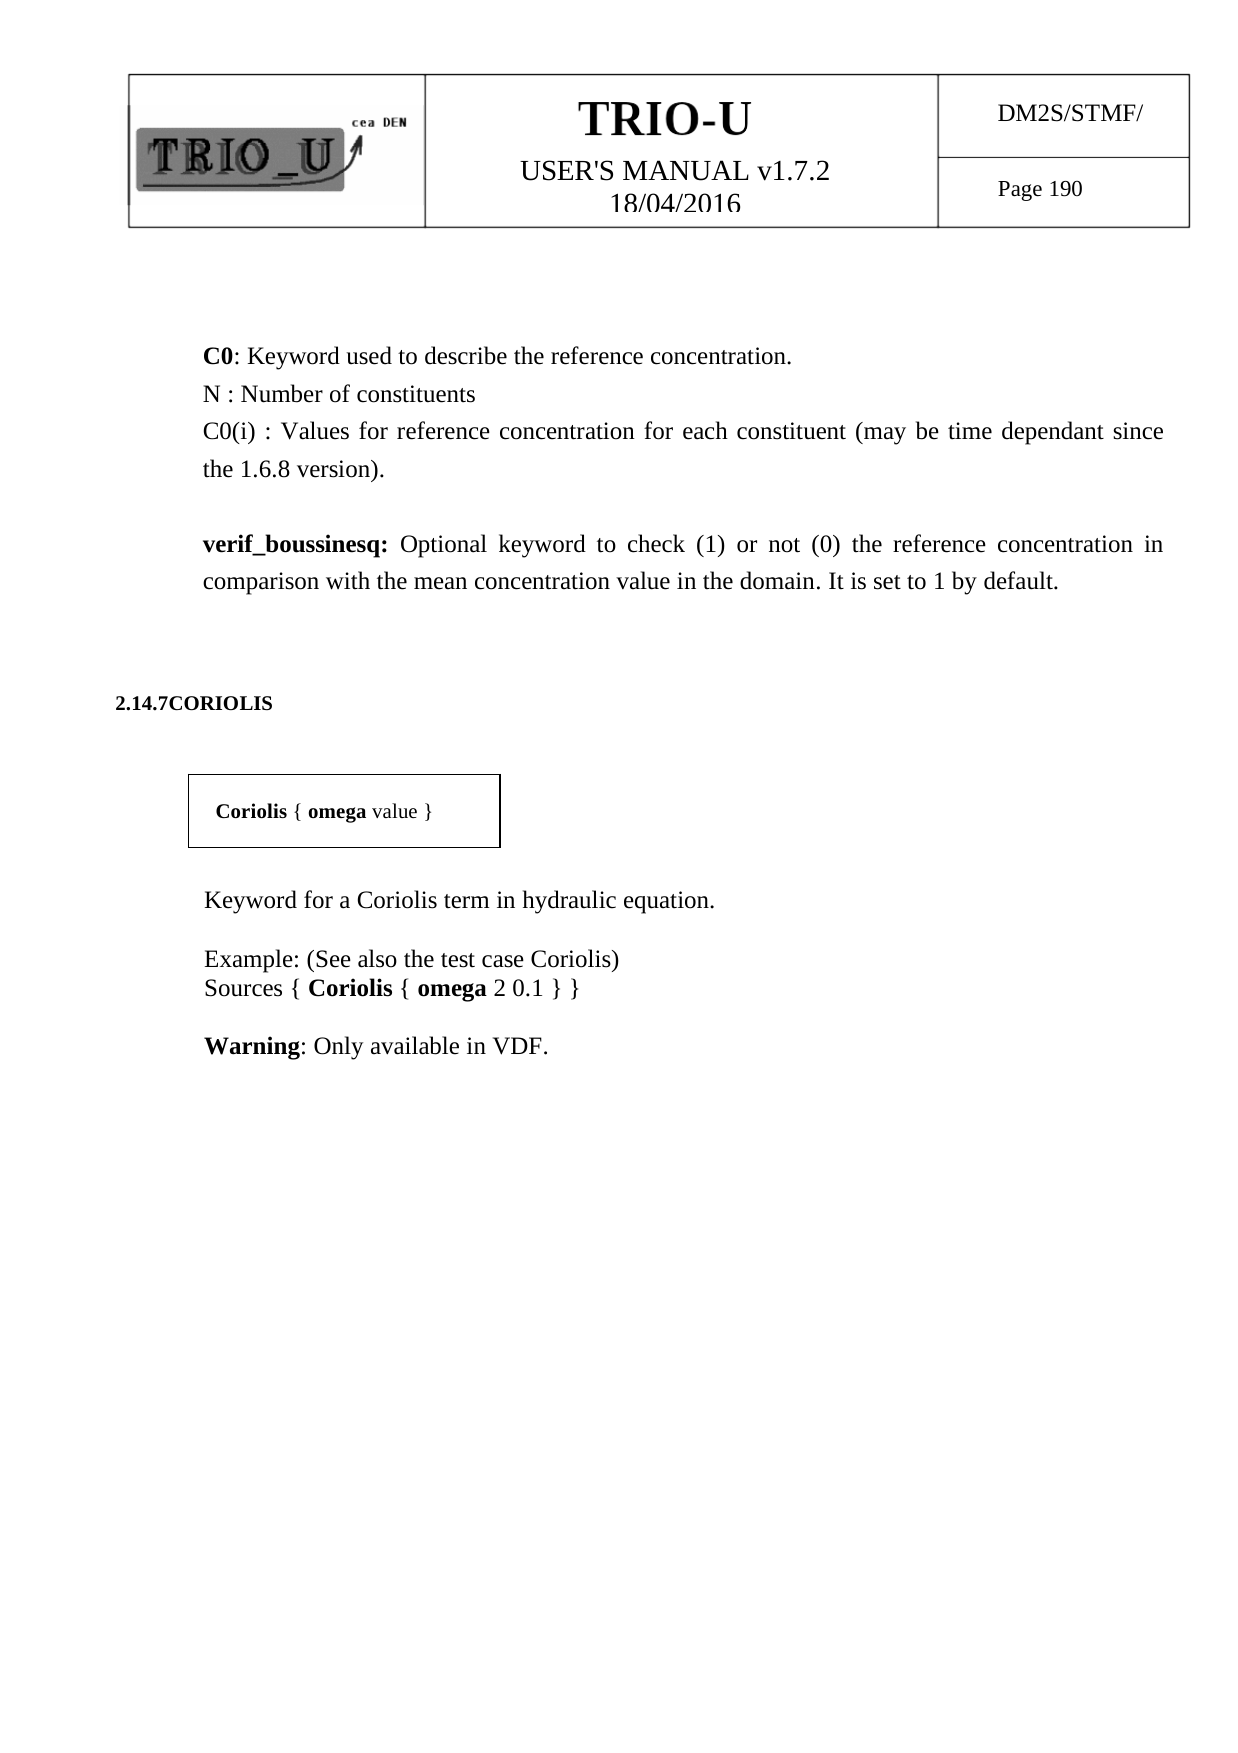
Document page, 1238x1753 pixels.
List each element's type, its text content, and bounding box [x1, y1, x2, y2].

text Warning: Only available in VDF. [115, 1031, 1196, 1060]
text C0(i) : Values for reference concentration for each constituent (may be time dependant since the 1.6.8 version). [203, 408, 1165, 483]
text N : Number of constituents [203, 370, 1165, 408]
subtitle CORIOLIS [115, 691, 1164, 715]
table_header Coriolis { omega value } [189, 775, 499, 847]
text C0: Keyword used to describe the reference concentration. [203, 333, 1165, 370]
text Keyword for a Coriolis term in hydraulic equation. [115, 885, 1196, 914]
text Example: (See also the test case Coriolis) [115, 943, 1196, 972]
text Sources { Coriolis { omega 2 0.1 } } [115, 972, 1196, 1002]
text verif_boussinesq: Optional keyword to check (1) or not (0) the reference concentration in comparison with the mean concentration value in the domain. It is set to 1 by default. [203, 520, 1165, 595]
